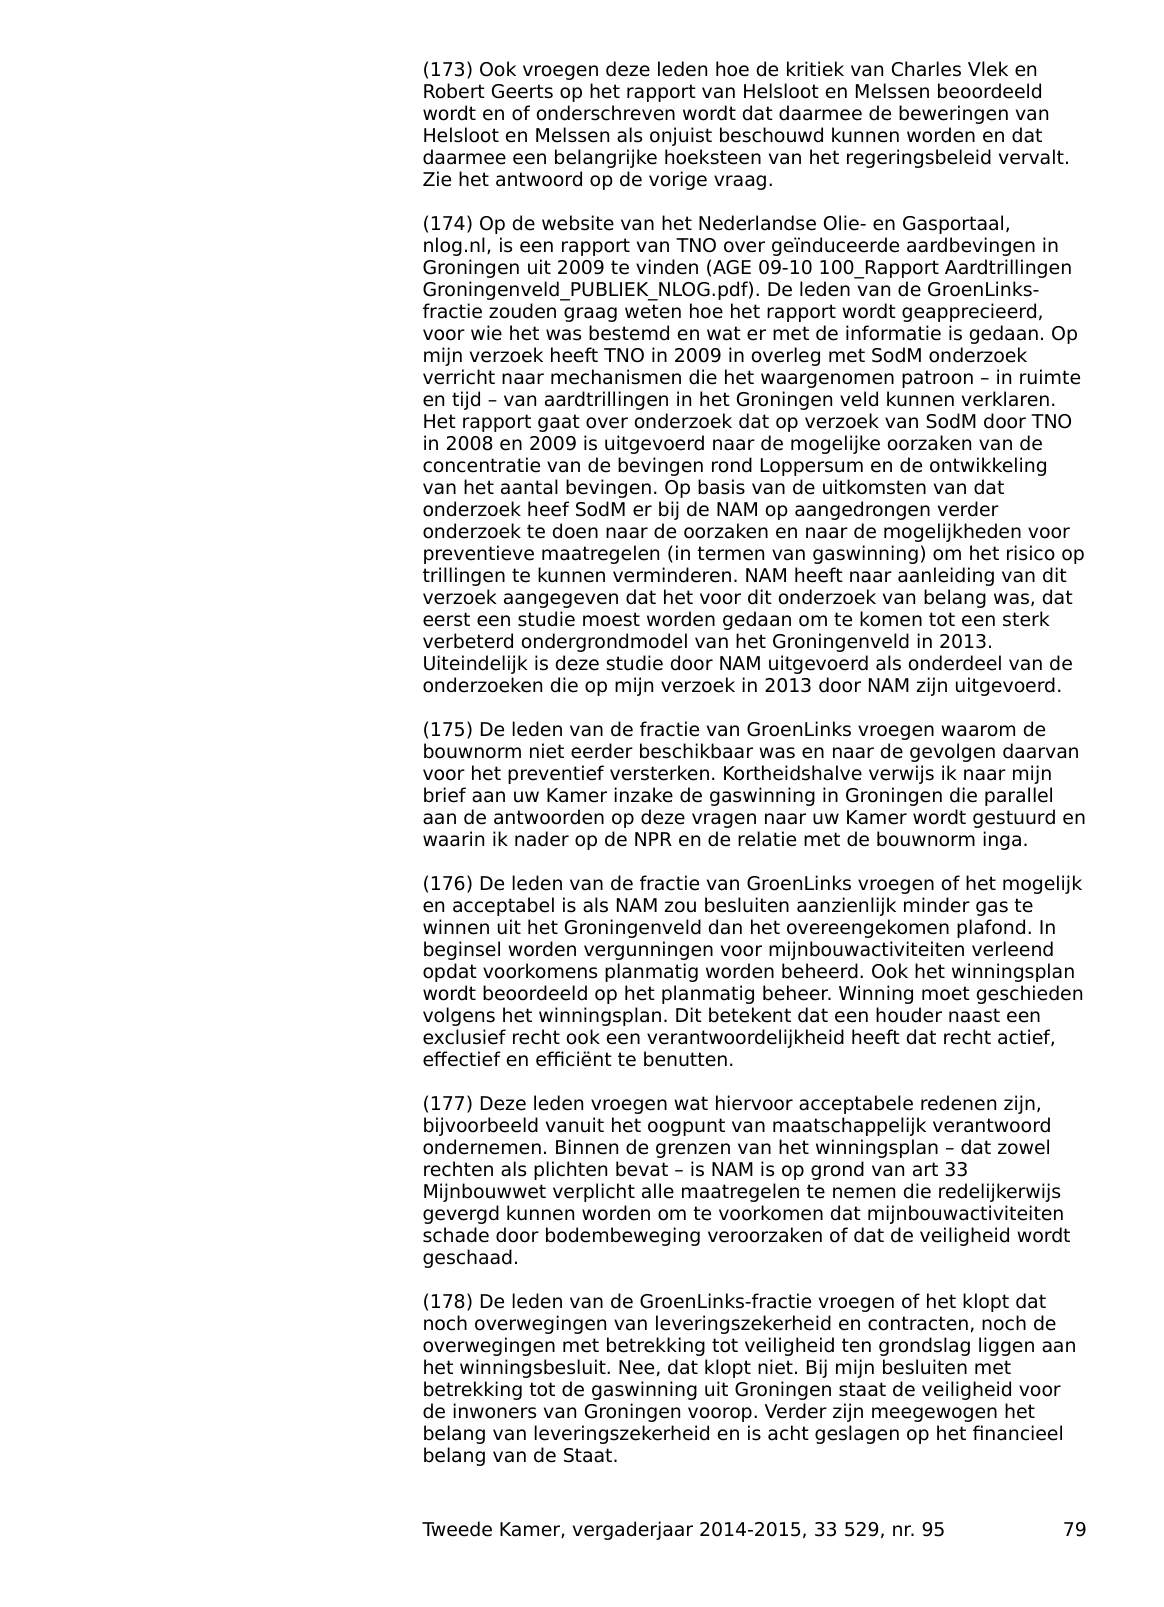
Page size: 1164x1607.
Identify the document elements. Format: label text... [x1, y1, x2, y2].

text (177) Deze leden vroegen wat hiervoor acceptabele redenen zijn, bijvoorbeeld vanuit het oogpunt van maatschappelijk verantwoord ondernemen. Binnen de grenzen van het winningsplan – dat zowel rechten als plichten bevat – is NAM is op grond van art 33 Mijnbouwwet verplicht alle maatregelen te nemen die redelijkerwijs gevergd kunnen worden om te voorkomen dat mijnbouwactiviteiten schade door bodembeweging veroorzaken of dat de veiligheid wordt geschaad. [422, 1093, 1087, 1269]
text (176) De leden van de fractie van GroenLinks vroegen of het mogelijk en acceptabel is als NAM zou besluiten aanzienlijk minder gas te winnen uit het Groningenveld dan het overeengekomen plafond. In beginsel worden vergunningen voor mijnbouwactiviteiten verleend opdat voorkomens planmatig worden beheerd. Ook het winningsplan wordt beoordeeld op het planmatig beheer. Winning moet geschieden volgens het winningsplan. Dit betekent dat een houder naast een exclusief recht ook een verantwoordelijkheid heeft dat recht actief, effectief en efficiënt te benutten. [422, 873, 1087, 1071]
text (174) Op de website van het Nederlandse Olie- en Gasportaal, nlog.nl, is een rapport van TNO over geïnduceerde aardbevingen in Groningen uit 2009 te vinden (AGE 09-10 100_Rapport Aardtrillingen Groningenveld_PUBLIEK_NLOG.pdf). De leden van de GroenLinks-fractie zouden graag weten hoe het rapport wordt geapprecieerd, voor wie het was bestemd en wat er met de informatie is gedaan. Op mijn verzoek heeft TNO in 2009 in overleg met SodM onderzoek verricht naar mechanismen die het waargenomen patroon – in ruimte en tijd – van aardtrillingen in het Groningen veld kunnen verklaren. Het rapport gaat over onderzoek dat op verzoek van SodM door TNO in 2008 en 2009 is uitgevoerd naar de mogelijke oorzaken van de concentratie van de bevingen rond Loppersum en de ontwikkeling van het aantal bevingen. Op basis van de uitkomsten van dat onderzoek heef SodM er bij de NAM op aangedrongen verder onderzoek te doen naar de oorzaken en naar de mogelijkheden voor preventieve maatregelen (in termen van gaswinning) om het risico op trillingen te kunnen verminderen. NAM heeft naar aanleiding van dit verzoek aangegeven dat het voor dit onderzoek van belang was, dat eerst een studie moest worden gedaan om te komen tot een sterk verbeterd ondergrondmodel van het Groningenveld in 2013. Uiteindelijk is deze studie door NAM uitgevoerd als onderdeel van de onderzoeken die op mijn verzoek in 2013 door NAM zijn uitgevoerd. [422, 213, 1087, 697]
text (173) Ook vroegen deze leden hoe de kritiek van Charles Vlek en Robert Geerts op het rapport van Helsloot en Melssen beoordeeld wordt en of onderschreven wordt dat daarmee de beweringen van Helsloot en Melssen als onjuist beschouwd kunnen worden en dat daarmee een belangrijke hoeksteen van het regeringsbeleid vervalt. Zie het antwoord op de vorige vraag. [422, 59, 1087, 191]
text (178) De leden van de GroenLinks-fractie vroegen of het klopt dat noch overwegingen van leveringszekerheid en contracten, noch de overwegingen met betrekking tot veiligheid ten grondslag liggen aan het winningsbesluit. Nee, dat klopt niet. Bij mijn besluiten met betrekking tot de gaswinning uit Groningen staat de veiligheid voor de inwoners van Groningen voorop. Verder zijn meegewogen het belang van leveringszekerheid en is acht geslagen op het financieel belang van de Staat. [422, 1291, 1087, 1467]
text (175) De leden van de fractie van GroenLinks vroegen waarom de bouwnorm niet eerder beschikbaar was en naar de gevolgen daarvan voor het preventief versterken. Kortheidshalve verwijs ik naar mijn brief aan uw Kamer inzake de gaswinning in Groningen die parallel aan de antwoorden op deze vragen naar uw Kamer wordt gestuurd en waarin ik nader op de NPR en de relatie met de bouwnorm inga. [422, 719, 1087, 851]
